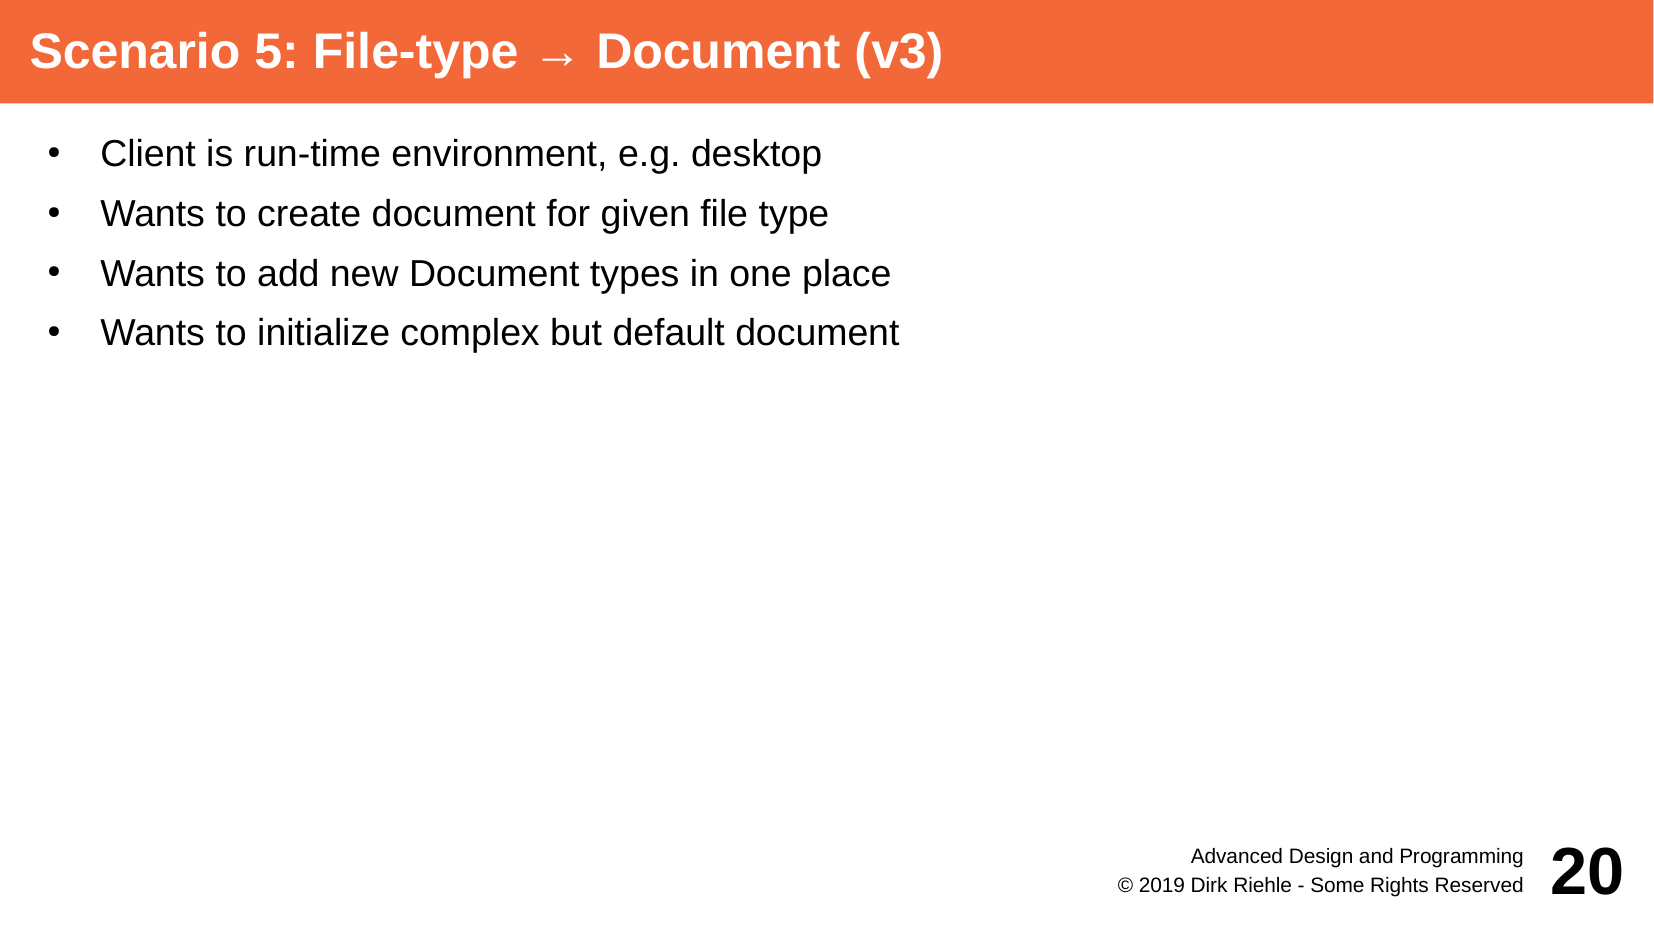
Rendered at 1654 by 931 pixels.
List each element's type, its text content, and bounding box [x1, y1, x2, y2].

list Client is run-time environment, e.g. desktop Wants to create document for given file type Wants to add new Document types in one place Wants to initialize complex but default document [29, 132, 1625, 813]
title Scenario 5: File-type → Document (v3) [0, 0, 1654, 104]
